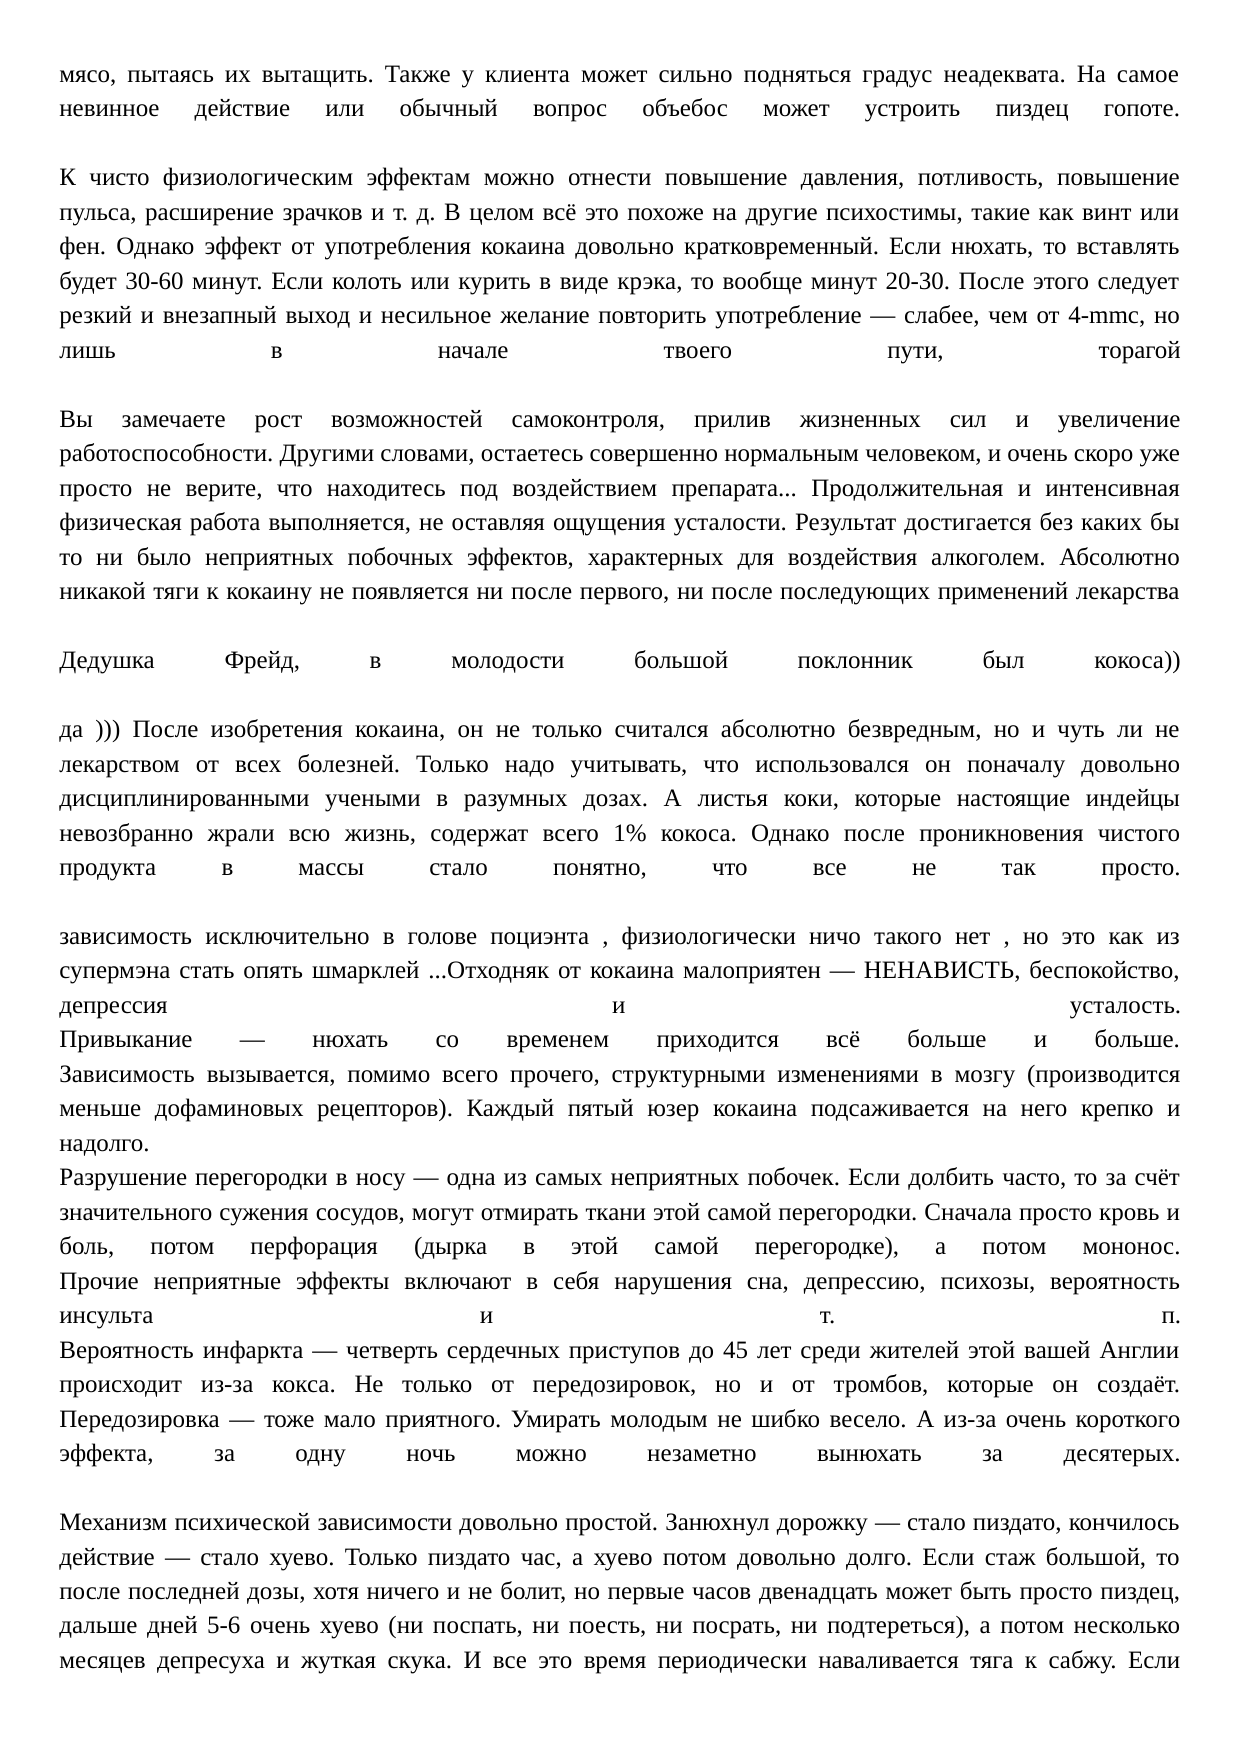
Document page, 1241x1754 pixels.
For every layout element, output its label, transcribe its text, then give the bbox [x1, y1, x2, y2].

text мясо, пытаясь их вытащить. Также у клиента может сильно подняться градус неадеквата. На самое невинное действие или обычный вопрос объебос может устроить пиздец гопоте. К чисто физиологическим эффектам можно отнести повышение давления, потливость, повышение пульса, расширение зрачков и т. д. В целом всё это похоже на другие психостимы, такие как винт или фен. Однако эффект от употребления кокаина довольно кратковременный. Если нюхать, то вставлять будет 30-60 минут. Если колоть или курить в виде крэка, то вообще минут 20-30. После этого следует резкий и внезапный выход и несильное желание повторить употребление — слабее, чем от 4-mmc, но лишь в начале твоего пути, торагой Вы замечаете рост возможностей самоконтроля, прилив жизненных сил и увеличение работоспособности. Другими словами, остаетесь совершенно нормальным человеком, и очень скоро уже просто не верите, что находитесь под воздействием препарата... Продолжительная и интенсивная физическая работа выполняется, не оставляя ощущения усталости. Результат достигается без каких бы то ни было неприятных побочных эффектов, характерных для воздействия алкоголем. Абсолютно никакой тяги к кокаину не появляется ни после первого, ни после последующих применений лекарства Дедушка Фрейд, в молодости большой поклонник был кокоса)) да ))) После изобретения кокаина, он не только считался абсолютно безвредным, но и чуть ли не лекарством от всех болезней. Только надо учитывать, что использовался он поначалу довольно дисциплинированными учеными в разумных дозах. А листья коки, которые настоящие индейцы невозбранно жрали всю жизнь, содержат всего 1% кокоса. Однако после проникновения чистого продукта в массы стало понятно, что все не так просто. зависимость исключительно в голове поциэнта , физиологически ничо такого нет , но это как из супермэна стать опять шмарклей ...Отходняк от кокаина малоприятен — НЕНАВИСТЬ, беспокойство, депрессия и усталость. Привыкание — нюхать со временем приходится всё больше и больше. Зависимость вызывается, помимо всего прочего, структурными изменениями в мозгу (производится меньше дофаминовых рецепторов). Каждый пятый юзер кокаина подсаживается на него крепко и надолго. Разрушение перегородки в носу — одна из самых неприятных побочек. Если долбить часто, то за счёт значительного сужения сосудов, могут отмирать ткани этой самой перегородки. Сначала просто кровь и боль, потом перфорация (дырка в этой самой перегородке), а потом мононос. Прочие неприятные эффекты включают в себя нарушения сна, депрессию, психозы, вероятность инсульта и т. п. Вероятность инфаркта — четверть сердечных приступов до 45 лет среди жителей этой вашей Англии происходит из-за кокса. Не только от передозировок, но и от тромбов, которые он создаёт. Передозировка — тоже мало приятного. Умирать молодым не шибко весело. А из-за очень короткого эффекта, за одну ночь можно незаметно вынюхать за десятерых. Механизм психической зависимости довольно простой. Занюхнул дорожку — стало пиздато, кончилось действие — стало хуево. Только пиздато час, а хуево потом довольно долго. Если стаж большой, то после последней дозы, хотя ничего и не болит, но первые часов двенадцать может быть просто пиздец, дальше дней 5-6 очень хуево (ни поспать, ни поесть, ни посрать, ни подтереться), а потом несколько месяцев депресуха и жуткая скука. И все это время периодически наваливается тяга к сабжу. Если [59, 59, 1181, 1674]
